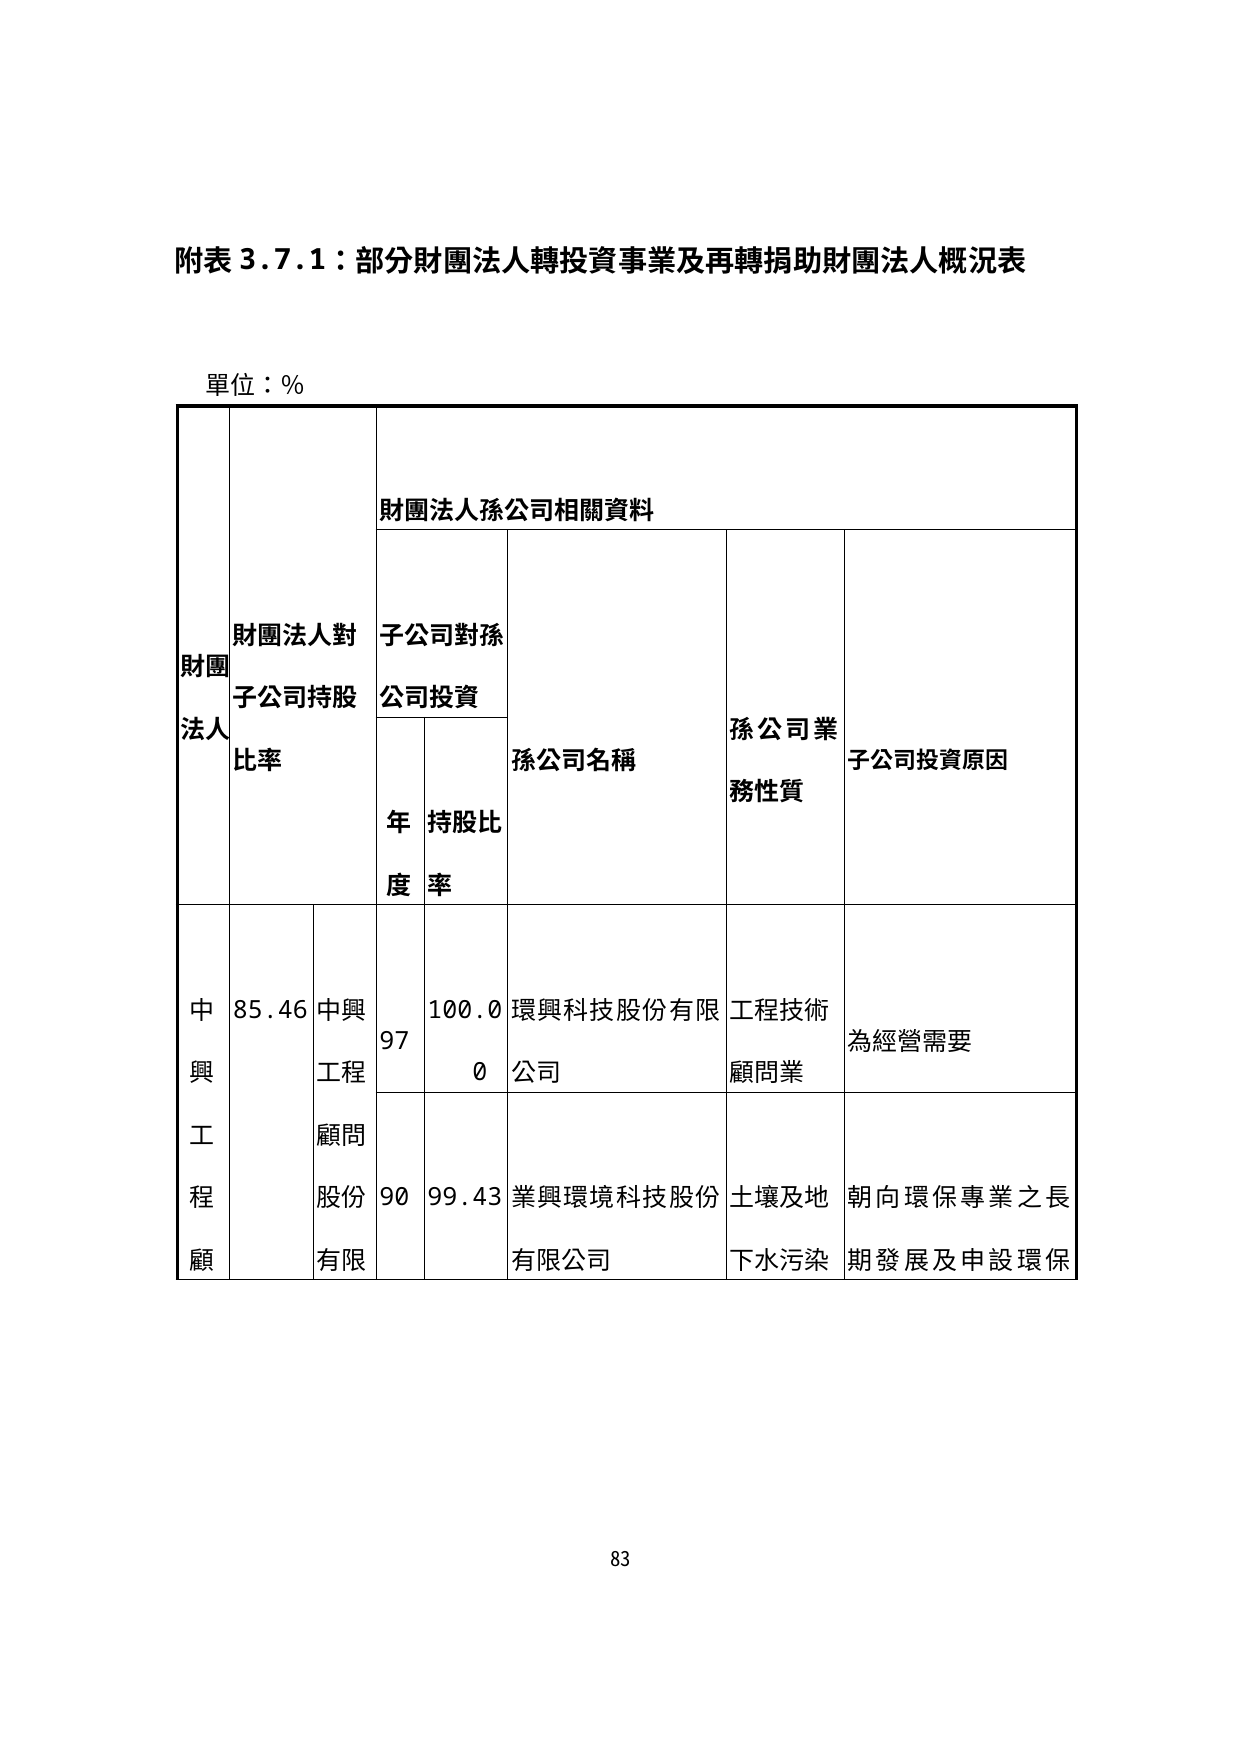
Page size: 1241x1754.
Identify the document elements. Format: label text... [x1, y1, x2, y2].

table_cell 土壤及地下水污染 [727, 1093, 844, 1279]
table_cell 年度 [377, 718, 424, 904]
table_header 財團法人對子公司持股比率 [230, 408, 376, 904]
table_cell 為經營需要 [845, 905, 1075, 1092]
table_cell 朝向環保專業之長期發展及申設環保 [845, 1093, 1075, 1279]
table_cell 持股比率 [425, 718, 507, 904]
table_cell 100.00 [425, 905, 507, 1092]
table_cell 90 [377, 1093, 424, 1279]
table_cell 97 [377, 905, 424, 1092]
text 附表3.7.1：部分財團法人轉投資事業及再轉捐助財團法人概況表 [174, 217, 1063, 279]
table_header 財團法人 [179, 408, 229, 904]
table_cell 99.43 [425, 1093, 507, 1279]
table_cell 孫公司名稱 [508, 530, 726, 904]
text 單位：％ [174, 279, 1063, 404]
table_header 財團法人孫公司相關資料 [377, 408, 1075, 529]
table_cell 環興科技股份有限公司 [508, 905, 726, 1092]
table_cell 85.46 [230, 905, 313, 1279]
table_cell 子公司對孫公司投資 [377, 530, 507, 717]
table_cell 中興工程顧問股份有限 [314, 905, 376, 1279]
table_cell 子公司投資原因 [845, 530, 1075, 904]
table_cell 業興環境科技股份有限公司 [508, 1093, 726, 1279]
table_cell 孫公司業務性質 [727, 530, 844, 904]
table_cell 中興工程顧 [179, 905, 229, 1279]
table_cell 工程技術顧問業 [727, 905, 844, 1092]
